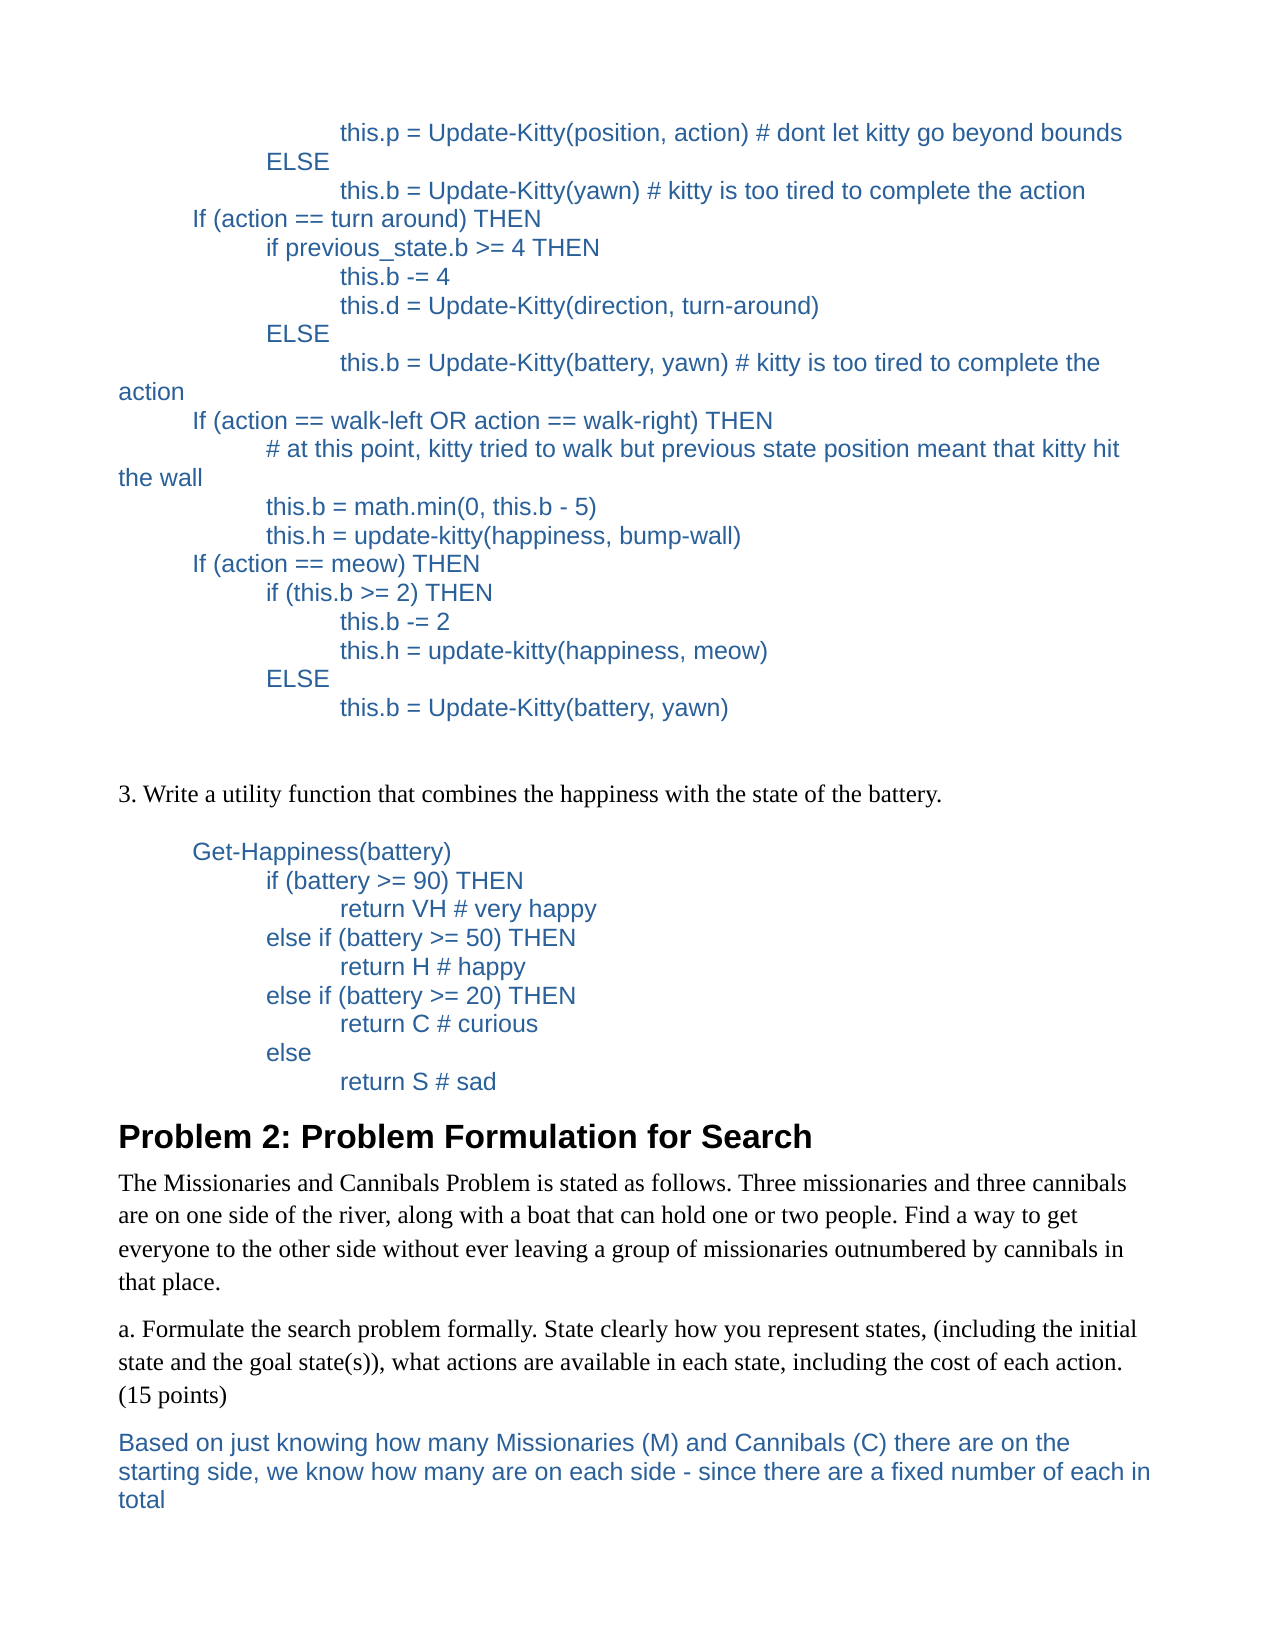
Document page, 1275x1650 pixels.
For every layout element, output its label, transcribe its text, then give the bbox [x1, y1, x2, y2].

text if previous_state.b >= 4 THEN [118, 233, 1157, 262]
text else [118, 1038, 1157, 1067]
text this.b = Update-Kitty(battery, yawn) # kitty is too tired to complete the action If (action == walk-left OR action == walk-right) THEN [118, 348, 1157, 434]
text return H # happy [118, 952, 1157, 981]
text this.h = update-kitty(happiness, meow) [118, 636, 1157, 664]
text 3. Write a utility function that combines the happiness with the state of the battery. [118, 779, 1157, 808]
text else if (battery >= 20) THEN [118, 981, 1157, 1009]
text this.b = math.min(0, this.b - 5) [118, 492, 1157, 521]
text this.d = Update-Kitty(direction, turn-around) [118, 291, 1157, 319]
text If (action == turn around) THEN [118, 204, 1157, 233]
text return VH # very happy [118, 894, 1157, 923]
text this.p = Update-Kitty(position, action) # dont let kitty go beyond bounds [118, 118, 1157, 147]
text this.b = Update-Kitty(yawn) # kitty is too tired to complete the action [118, 176, 1157, 204]
text ELSE [118, 664, 1157, 693]
text If (action == meow) THEN [118, 549, 1157, 578]
subtitle Problem 2: Problem Formulation for Search [118, 1116, 1157, 1155]
text return C # curious [118, 1009, 1157, 1038]
text else if (battery >= 50) THEN [118, 923, 1157, 952]
text return S # sad [118, 1067, 1157, 1096]
text this.b -= 2 [118, 607, 1157, 636]
text Based on just knowing how many Missionaries (M) and Cannibals (C) there are on the starting side, we know how many are on each side - since there are a fixed number of each in total [118, 1428, 1157, 1514]
text The Missionaries and Cannibals Problem is stated as follows. Three missionaries and three cannibals are on one side of the river, along with a boat that can hold one or two people. Find a way to get everyone to the other side without ever leaving a group of missionaries outnumbered by cannibals in that place. [118, 1168, 1157, 1295]
text Get-Happiness(battery) [118, 837, 1157, 866]
text # at this point, kitty tried to walk but previous state position meant that kitty hit the wall [118, 434, 1157, 492]
text if (battery >= 90) THEN [118, 866, 1157, 894]
text this.b = Update-Kitty(battery, yawn) [118, 693, 1157, 722]
text ELSE [118, 147, 1157, 176]
text if (this.b >= 2) THEN [118, 578, 1157, 607]
text this.b -= 4 [118, 262, 1157, 291]
text a. Formulate the search problem formally. State clearly how you represent states, (including the initial state and the goal state(s)), what actions are available in each state, including the cost of each action. (15 points) [118, 1314, 1157, 1409]
text ELSE [118, 319, 1157, 348]
text this.h = update-kitty(happiness, bump-wall) [118, 521, 1157, 549]
